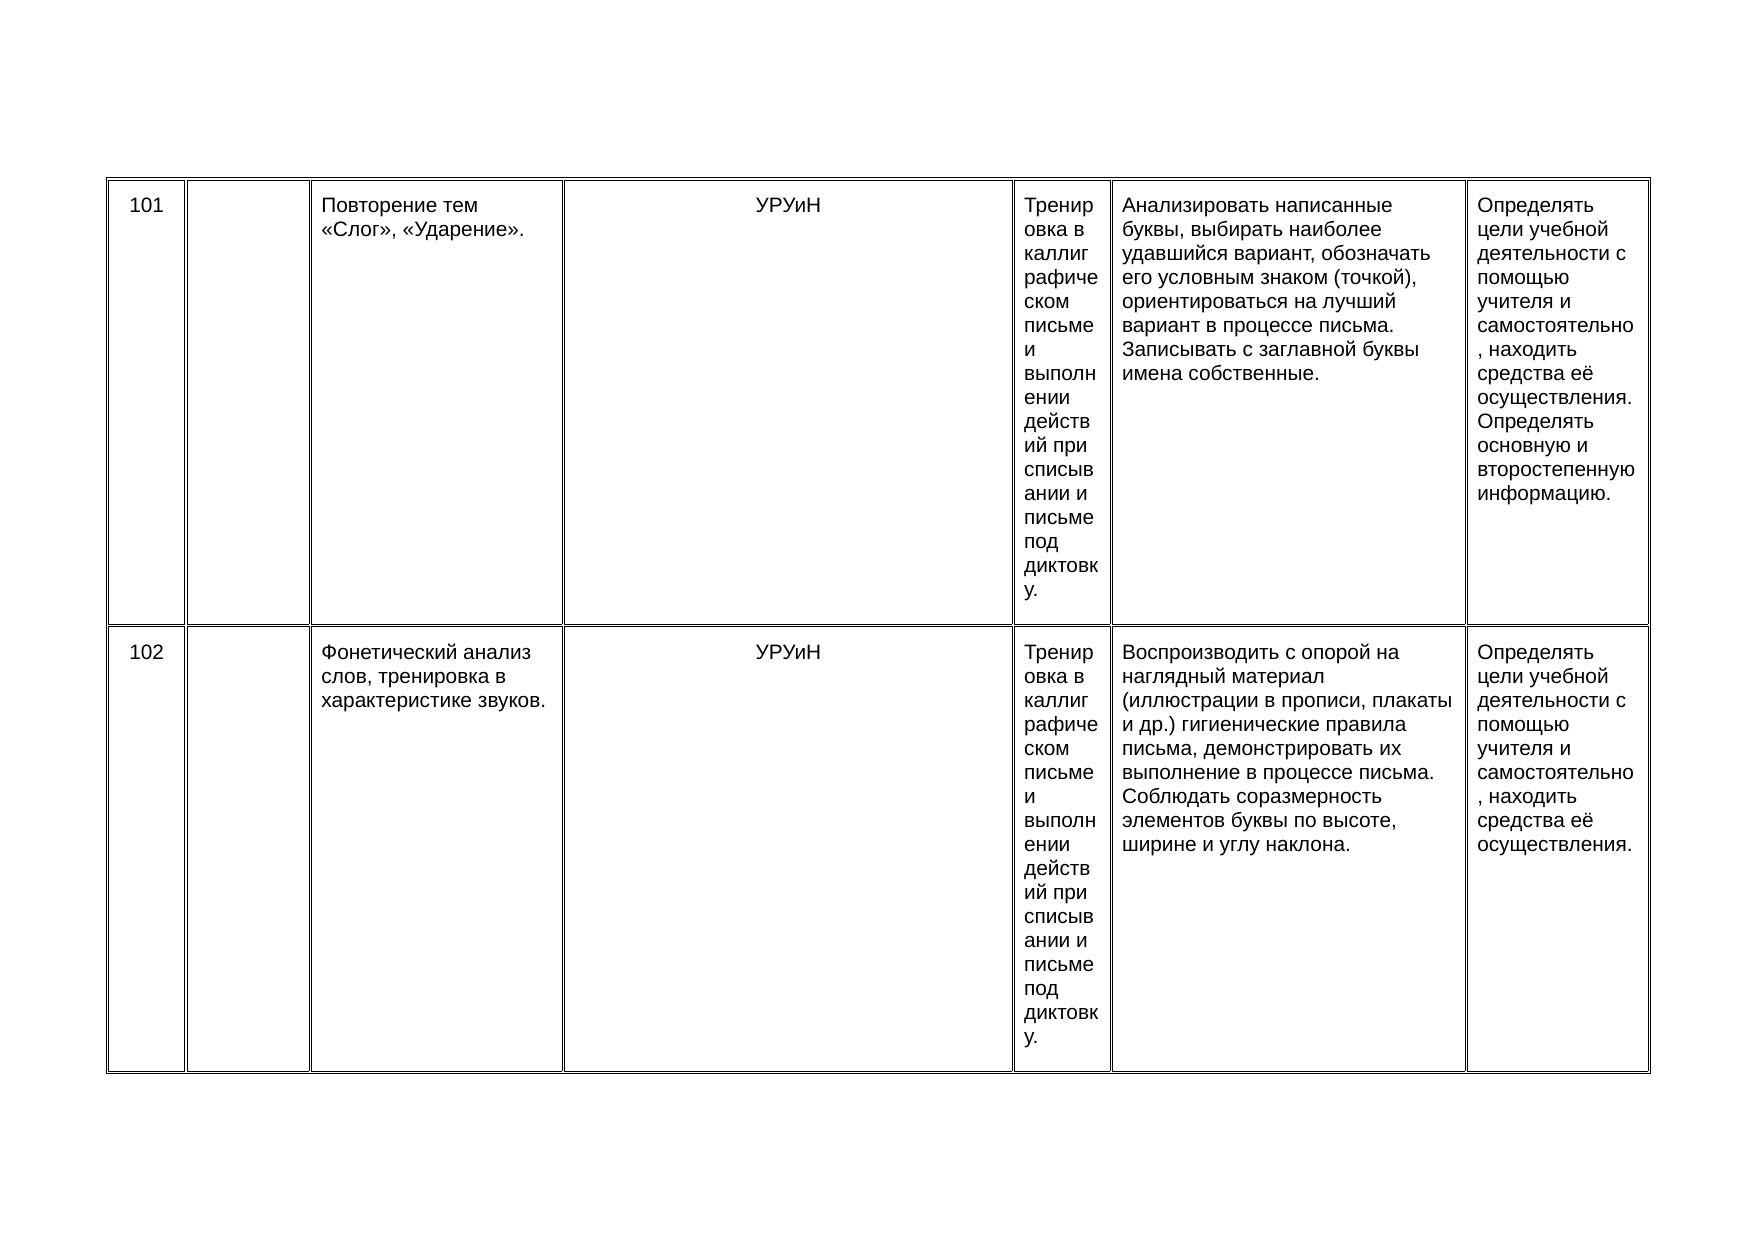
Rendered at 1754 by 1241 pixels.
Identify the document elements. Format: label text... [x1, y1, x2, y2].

table_cell Тренировка в каллиграфическом письме и выполнении действий при списывании и письме под диктовку. [1015, 627, 1110, 1071]
table_cell УРУиН [565, 627, 1012, 1071]
table_cell [188, 627, 309, 1071]
table_cell Фонетический анализ слов, тренировка в характеристике звуков. [312, 627, 562, 1071]
table_cell [188, 181, 309, 624]
table_cell Анализировать написанные буквы, выбирать наиболее удавшийся вариант, обозначать его условным знаком (точкой), ориентироваться на лучший вариант в процессе письма. Записывать с заглавной буквы имена собственные. [1113, 181, 1465, 624]
table_cell 102 [109, 627, 184, 1071]
table_cell 101 [109, 181, 184, 624]
table_cell Воспроизводить с опорой на наглядный материал (иллюстрации в прописи, плакаты и др.) гигиенические правила письма, демонстрировать их выполнение в процессе письма. Соблюдать соразмерность элементов буквы по высоте, ширине и углу наклона. [1113, 627, 1465, 1071]
table_cell Повторение тем «Слог», «Ударение». [312, 181, 562, 624]
table_cell Определять цели учебной деятельности с помощью учителя и самостоятельно, находить средства её осуществления. Определять основную и второстепенную информацию. [1468, 181, 1648, 624]
table_cell Определять цели учебной деятельности с помощью учителя и самостоятельно, находить средства её осуществления. [1468, 627, 1648, 1071]
table_cell Тренировка в каллиграфическом письме и выполнении действий при списывании и письме под диктовку. [1015, 181, 1110, 624]
table_cell УРУиН [565, 181, 1012, 624]
